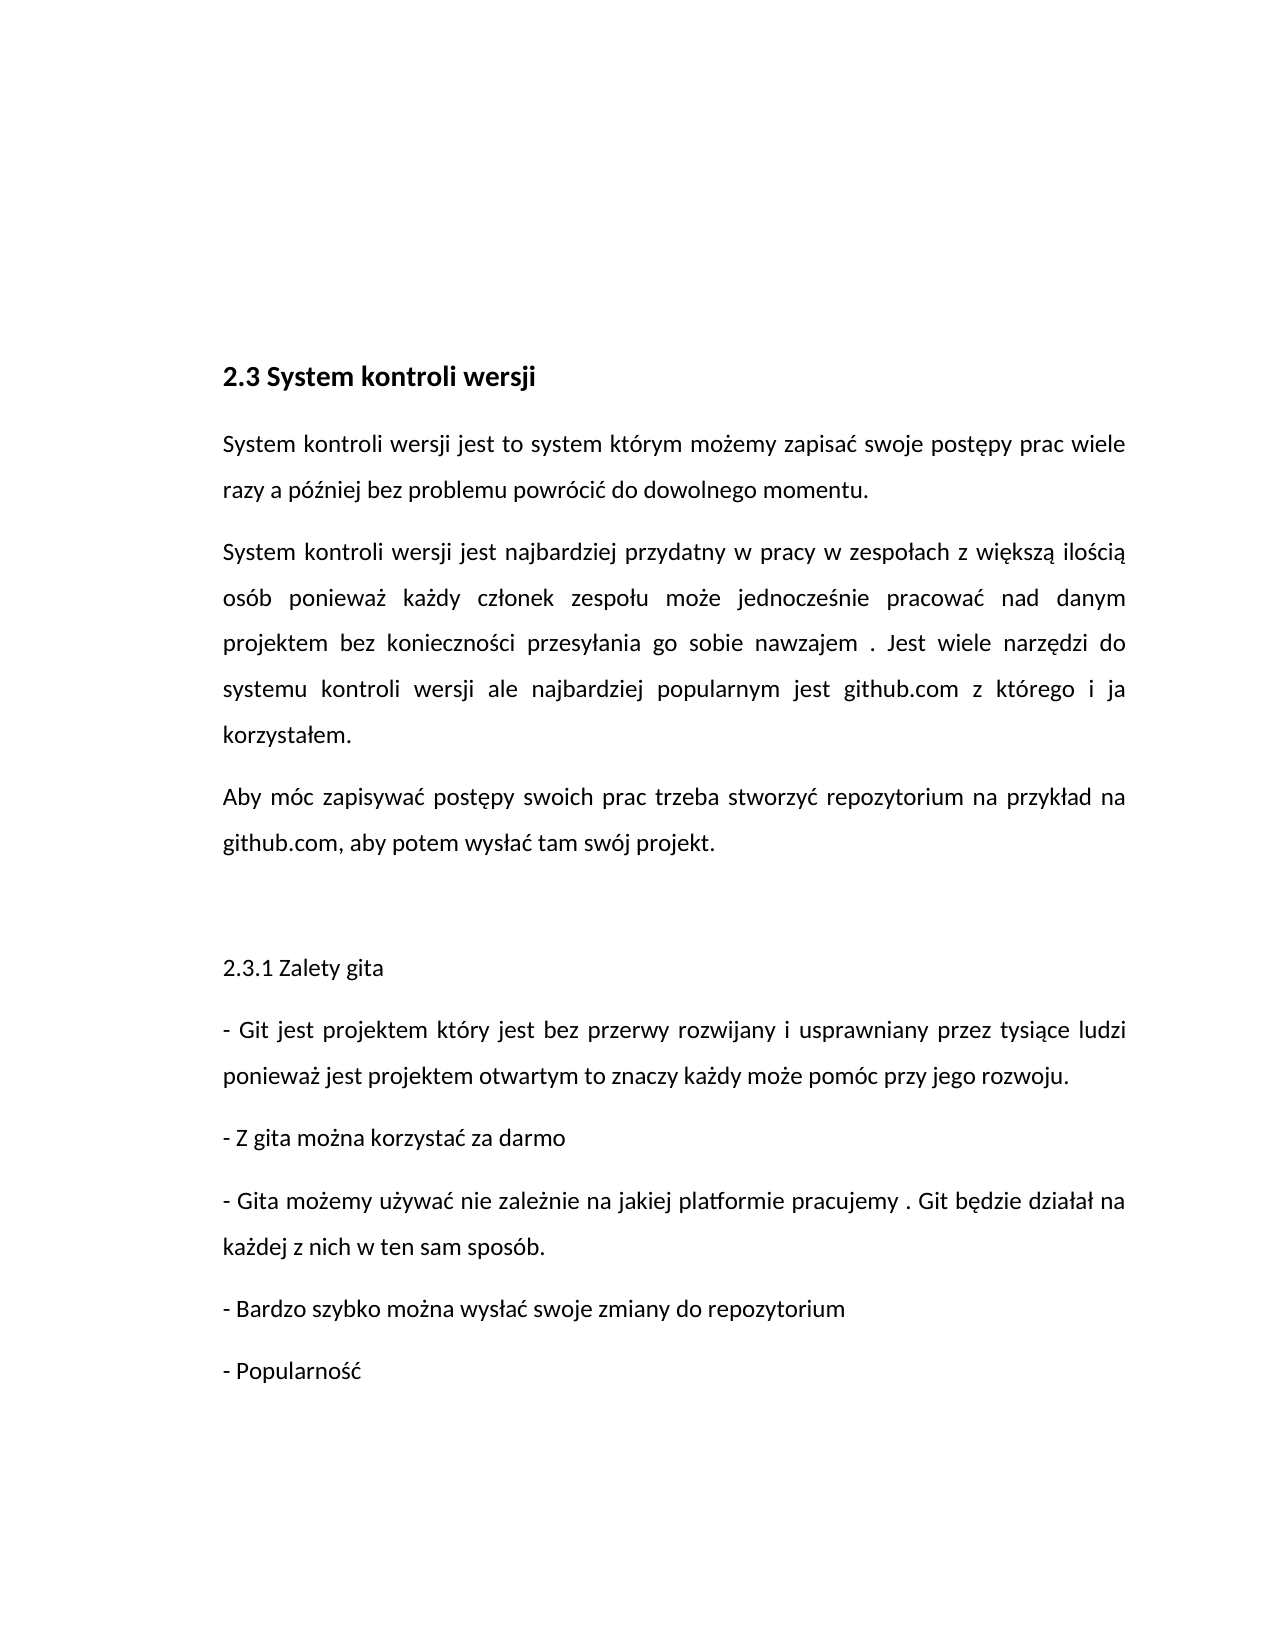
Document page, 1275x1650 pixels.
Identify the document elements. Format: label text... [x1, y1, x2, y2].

text Aby móc zapisywać postępy swoich prac trzeba stworzyć repozytorium na przykład na github.com, aby potem wysłać tam swój projekt. [223, 781, 1127, 858]
text - Git jest projektem który jest bez przerwy rozwijany i usprawniany przez tysiące ludzi ponieważ jest projektem otwartym to znaczy każdy może pomóc przy jego rozwoju. [223, 1014, 1127, 1091]
text - Bardzo szybko można wysłać swoje zmiany do repozytorium [223, 1293, 1127, 1323]
text System kontroli wersji jest to system którym możemy zapisać swoje postępy prac wiele razy a później bez problemu powrócić do dowolnego momentu. [223, 428, 1127, 504]
text 2.3.1 Zalety gita [223, 952, 1127, 982]
text - Z gita można korzystać za darmo [223, 1122, 1127, 1153]
text - Gita możemy używać nie zależnie na jakiej platformie pracujemy . Git będzie działał na każdej z nich w ten sam sposób. [223, 1185, 1127, 1261]
text - Popularność [223, 1355, 1127, 1386]
text System kontroli wersji jest najbardziej przydatny w pracy w zespołach z większą ilością osób ponieważ każdy członek zespołu może jednocześnie pracować nad danym projektem bez konieczności przesyłania go sobie nawzajem . Jest wiele narzędzi do systemu kontroli wersji ale najbardziej popularnym jest github.com z którego i ja korzystałem. [223, 536, 1127, 749]
text 2.3 System kontroli wersji [223, 358, 1127, 393]
